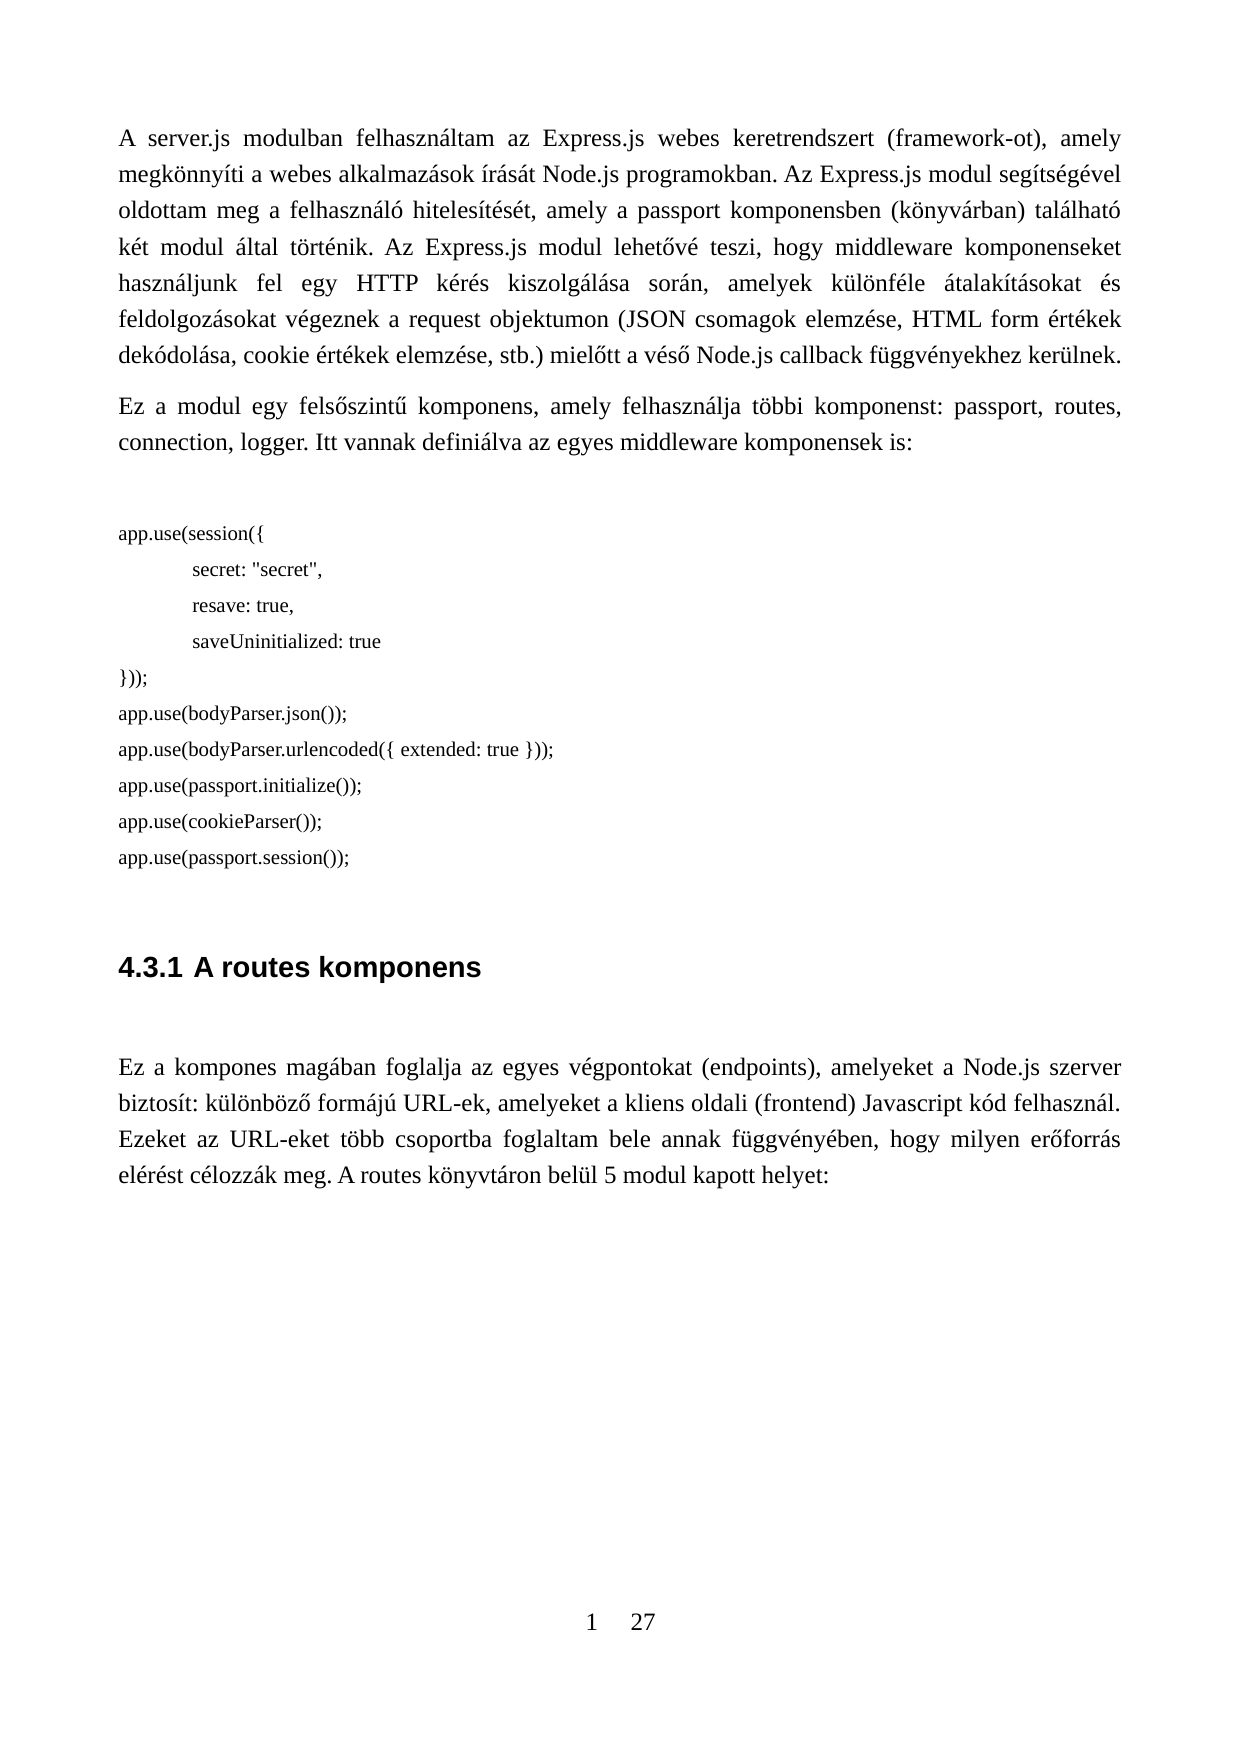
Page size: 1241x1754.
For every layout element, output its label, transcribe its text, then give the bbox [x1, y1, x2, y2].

subtitle saveUninitialized: true [118, 632, 1122, 653]
subtitle app.use(cookieParser()); [118, 812, 1122, 833]
subtitle app.use(passport.initialize()); [118, 776, 1122, 797]
subtitle app.use(bodyParser.urlencoded({ extended: true })); [118, 740, 1122, 761]
subtitle resave: true, [118, 596, 1122, 617]
subtitle A routes komponens [118, 949, 1122, 983]
subtitle app.use(passport.session()); [118, 848, 1122, 869]
subtitle Ez a kompones magában foglalja az egyes végpontokat (endpoints), amelyeket a Node.js szerver biztosít: különböző formájú URL-ek, amelyeket a kliens oldali (frontend) Javascript kód felhasznál. Ezeket az URL-eket több csoportba foglaltam bele annak függvényében, hogy milyen erőforrás elérést célozzák meg. A routes könyvtáron belül 5 modul kapott helyet: [118, 1047, 1122, 1191]
subtitle A server.js modulban felhasználtam az Express.js webes keretrendszert (framework-ot), amely megkönnyíti a webes alkalmazások írását Node.js programokban. Az Express.js modul segítségével oldottam meg a felhasználó hitelesítését, amely a passport komponensben (könyvárban) található két modul által történik. Az Express.js modul lehetővé teszi, hogy middleware komponenseket használjunk fel egy HTTP kérés kiszolgálása során, amelyek különféle átalakításokat és feldolgozásokat végeznek a request objektumon (JSON csomagok elemzése, HTML form értékek dekódolása, cookie értékek elemzése, stb.) mielőtt a véső Node.js callback függvényekhez kerülnek. [118, 118, 1122, 370]
subtitle Ez a modul egy felsőszintű komponens, amely felhasználja többi komponenst: passport, routes, connection, logger. Itt vannak definiálva az egyes middleware komponensek is: [118, 385, 1122, 457]
subtitle })); [118, 668, 1122, 689]
subtitle secret: "secret", [118, 559, 1122, 581]
subtitle app.use(session({ [118, 523, 1122, 544]
subtitle app.use(bodyParser.json()); [118, 704, 1122, 725]
